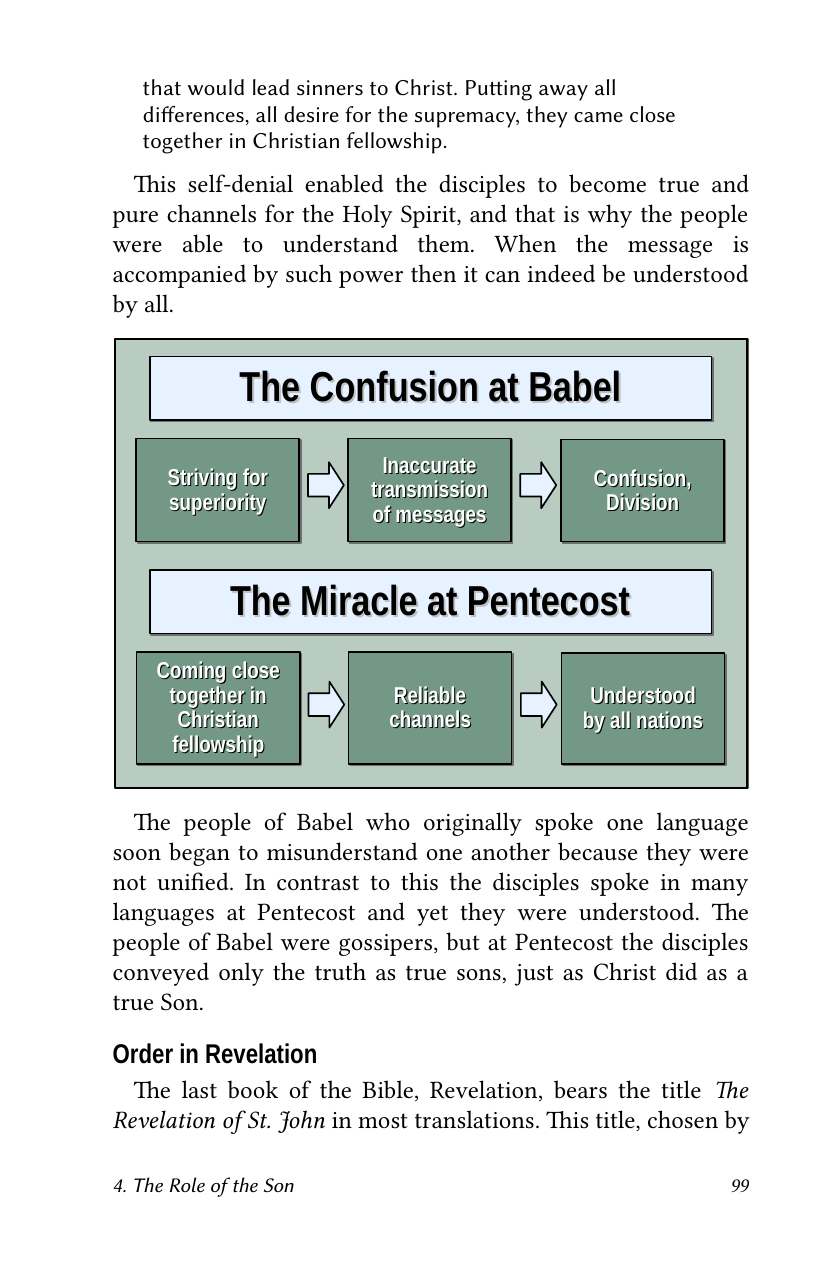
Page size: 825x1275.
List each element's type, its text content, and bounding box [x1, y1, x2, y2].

text that would lead sinners to Christ. Putting away all differences, all desire for the supremacy, they came close together in Christian fellowship. [142, 75, 720, 154]
text The people of Babel who originally spoke one language soon began to misunderstand one another because they were not unified. In contrast to this the disciples spoke in many languages at Pentecost and yet they were understood. The people of Babel were gossipers, but at Pentecost the disciples conveyed only the truth as true sons, just as Christ did as a true Son. [112, 332, 750, 1016]
text The last book of the Bible, Revelation, bears the title The Revelation of St. John in most translations. This title, chosen by [112, 1076, 750, 1134]
subtitle Order in Revelation [112, 1039, 750, 1070]
text This self-denial enabled the disciples to become true and pure channels for the Holy Spirit, and that is why the people were able to understand them. When the message is accompanied by such power then it can indeed be understood by all. [112, 170, 750, 318]
